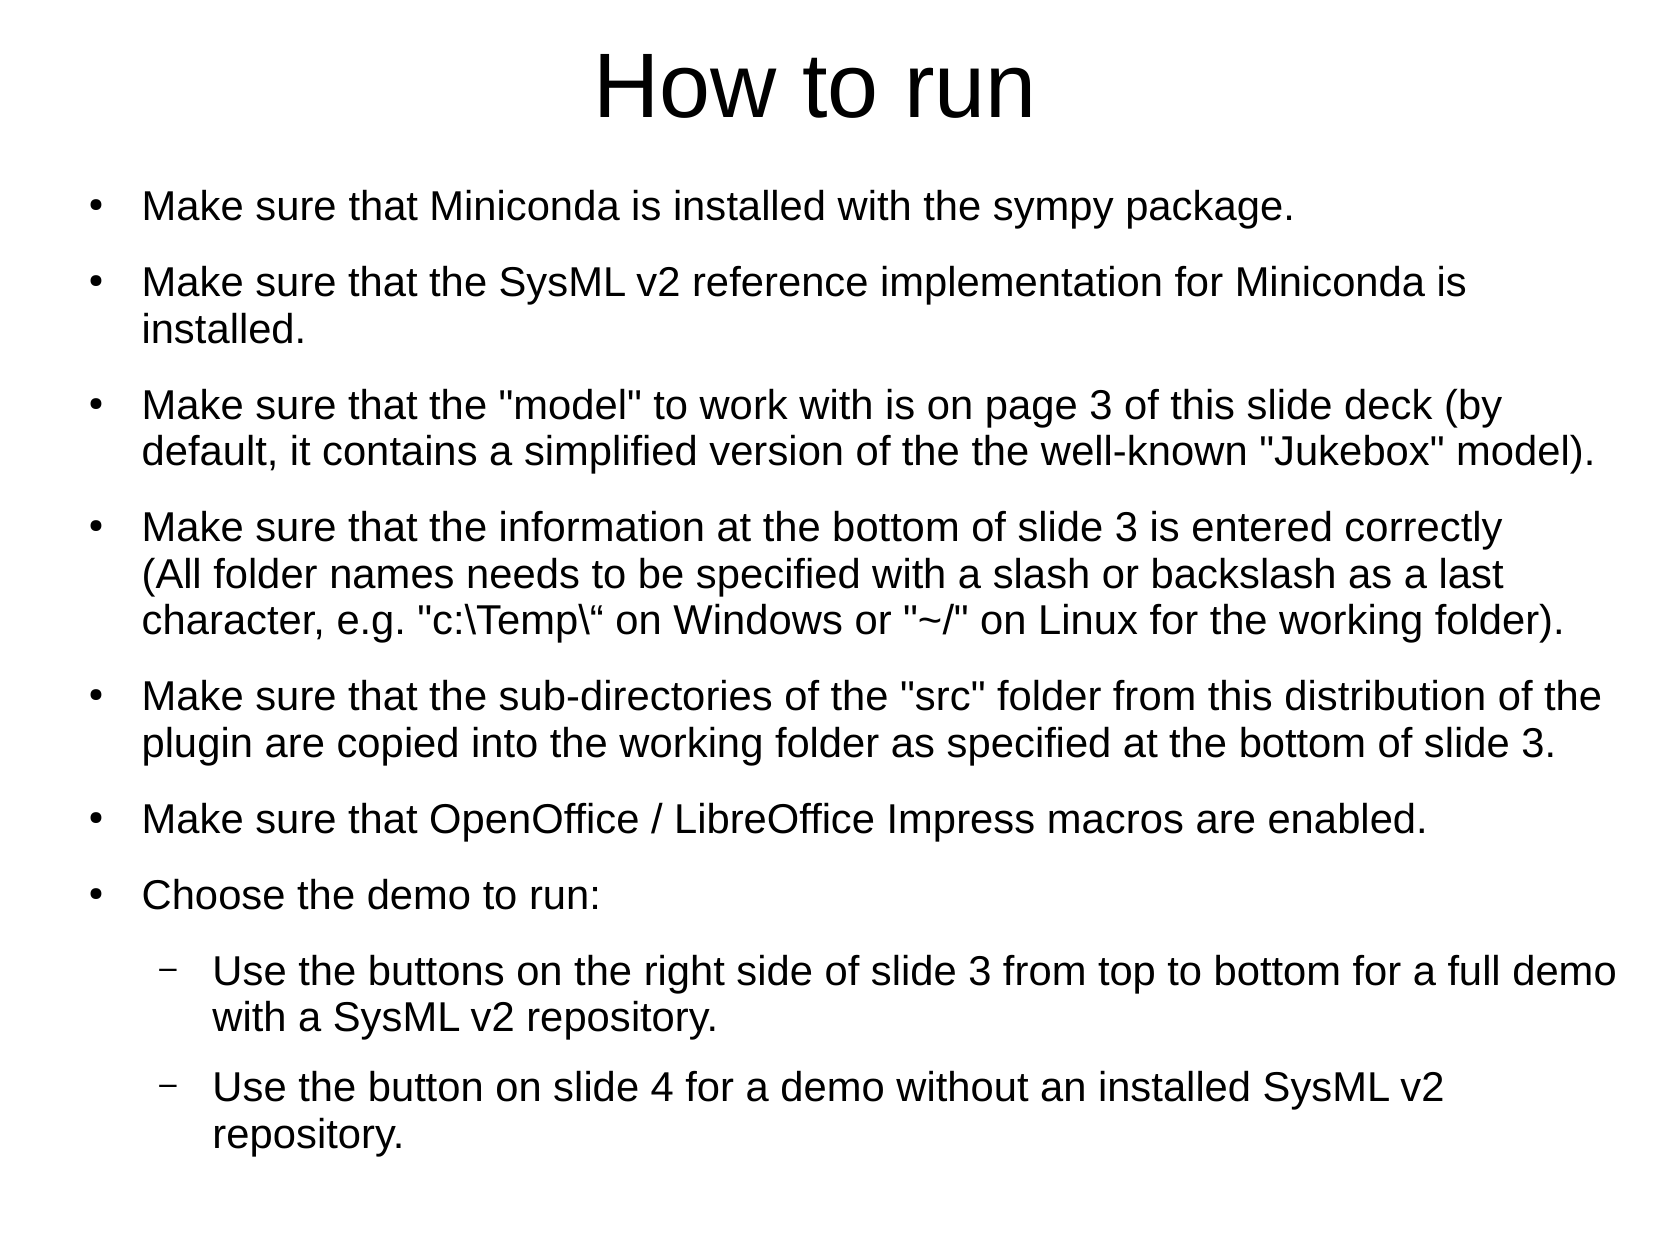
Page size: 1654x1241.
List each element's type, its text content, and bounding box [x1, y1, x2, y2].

title How to run [70, 29, 1560, 143]
list Make sure that Miniconda is installed with the sympy package. Make sure that the SysML v2 reference implementation for Miniconda is installed. Make sure that the "model" to work with is on page 3 of this slide deck (by default, it contains a simplified version of the the well-known "Jukebox" model). Make sure that the information at the bottom of slide 3 is entered correctly (All folder names needs to be specified with a slash or backslash as a last character, e.g. "c:\Temp\“ on Windows or "~/" on Linux for the working folder). Make sure that the sub-directories of the "src" folder from this distribution of the plugin are copied into the working folder as specified at the bottom of slide 3. Make sure that OpenOffice / LibreOffice Impress macros are enabled. Choose the demo to run: Use the buttons on the right side of slide 3 from top to bottom for a full demo with a SysML v2 repository. Use the button on slide 4 for a demo without an installed SysML v2 repository. [70, 183, 1619, 1185]
